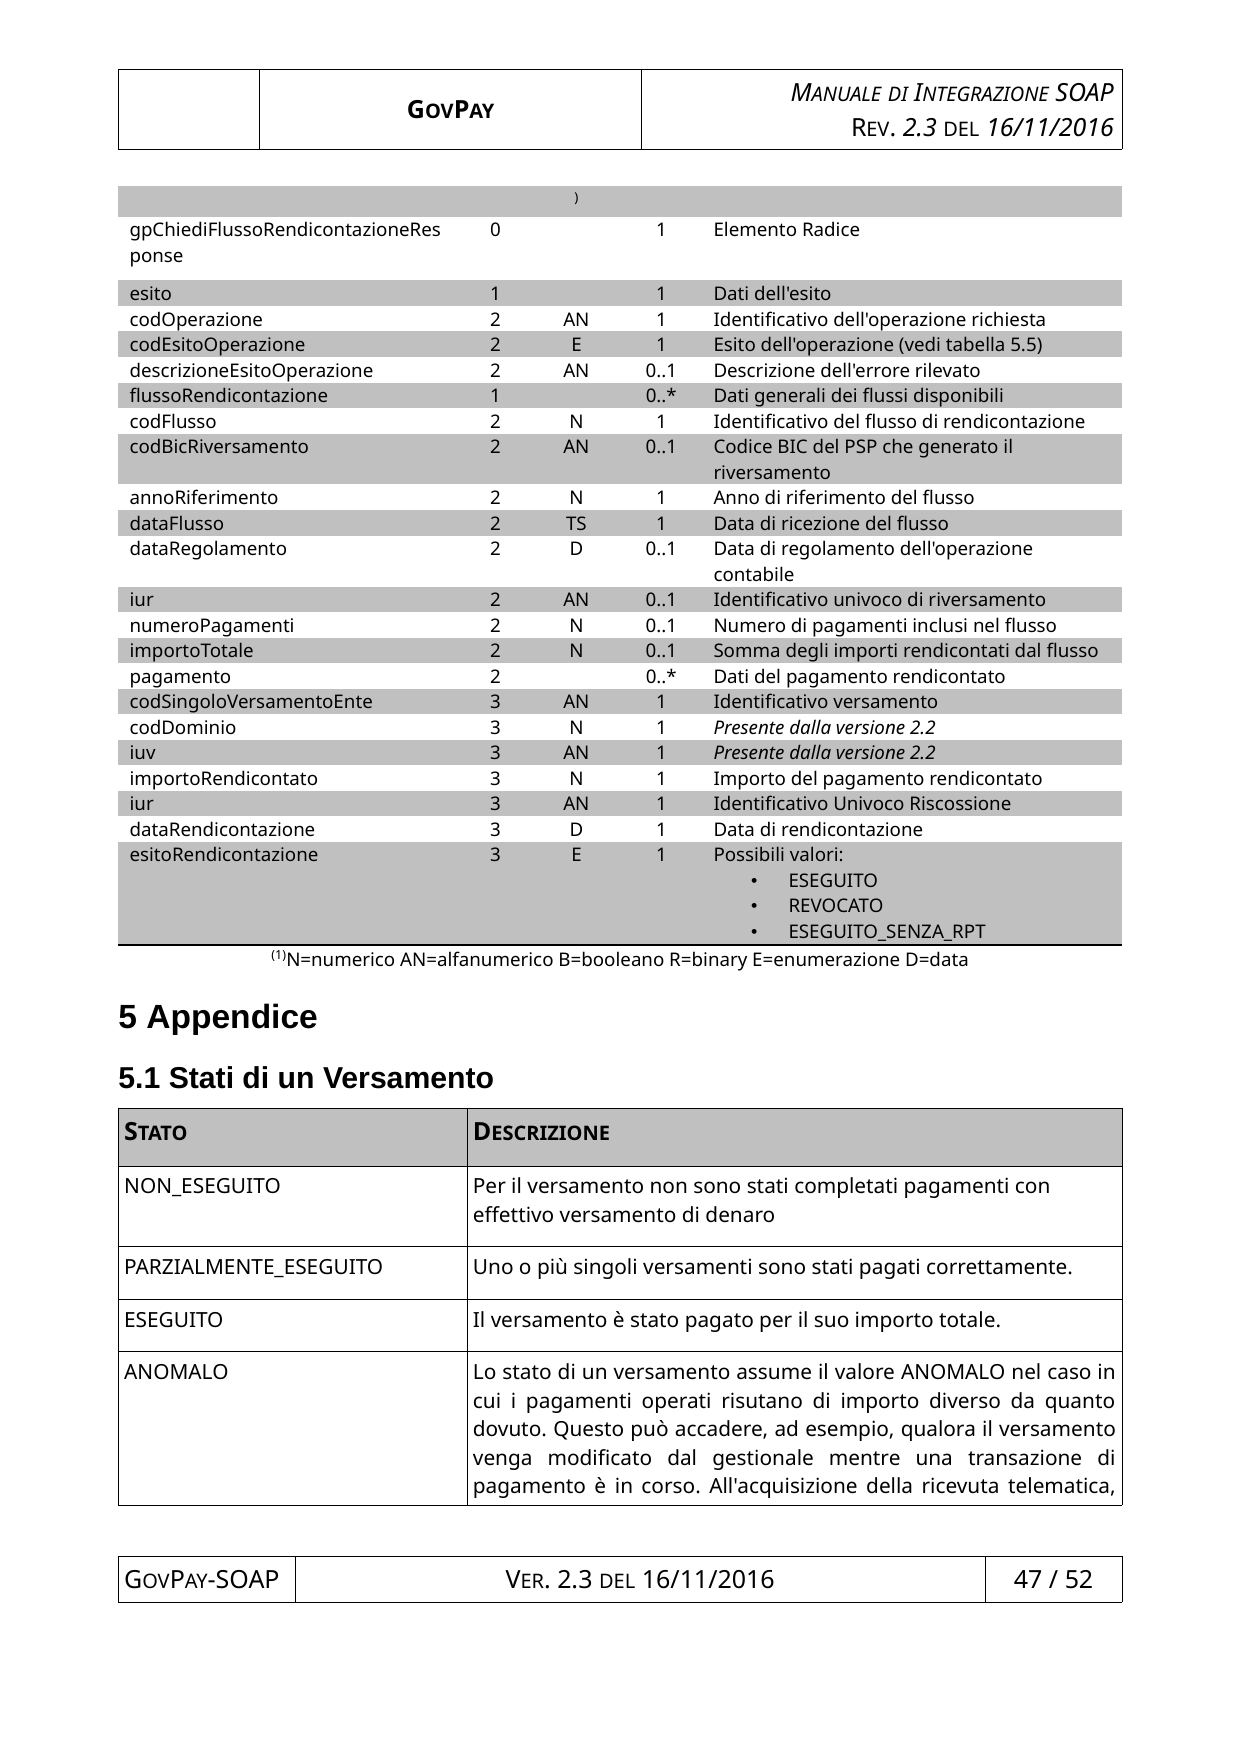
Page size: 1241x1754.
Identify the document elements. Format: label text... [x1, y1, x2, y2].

table_cell 1 [620, 280, 702, 306]
table_cell AN [532, 740, 620, 765]
table_cell [620, 186, 702, 217]
table_cell [702, 186, 1122, 217]
table_cell esito [118, 280, 458, 306]
table_cell codOperazione [118, 306, 458, 331]
table_cell importoTotale [118, 638, 458, 663]
table_cell N [532, 638, 620, 663]
table_cell N [532, 714, 620, 740]
table_cell AN [532, 791, 620, 816]
table_cell TS [532, 510, 620, 536]
table_cell Lo stato di un versamento assume il valore ANOMALO nel caso in cui i pagamenti operati risutano di importo diverso da quanto dovuto. Questo può accadere, ad esempio, qualora il versamento venga modificato dal gestionale mentre una transazione di pagamento è in corso. All'acquisizione della ricevuta telematica, [468, 1352, 1122, 1505]
table_cell [532, 280, 620, 306]
table_cell 2 [458, 510, 532, 536]
table_cell annoRiferimento [118, 485, 458, 510]
table_cell 0..1 [620, 612, 702, 638]
table_cell 1 [620, 217, 702, 280]
table_cell AN [532, 587, 620, 612]
table_cell Dati generali dei flussi disponibili [702, 383, 1122, 408]
table_cell AN [532, 434, 620, 484]
table_cell 1 [620, 485, 702, 510]
table_cell Importo del pagamento rendicontato [702, 765, 1122, 791]
table_cell 1 [620, 816, 702, 842]
table_cell 1 [620, 331, 702, 357]
table_cell iur [118, 791, 458, 816]
table_cell D [532, 536, 620, 587]
table_cell numeroPagamenti [118, 612, 458, 638]
table_cell ) [532, 186, 620, 217]
table_cell 1 [620, 842, 702, 944]
table_cell 1 [458, 280, 532, 306]
table_cell PARZIALMENTE_ESEGUITO [119, 1247, 467, 1299]
table_cell Anno di riferimento del flusso [702, 485, 1122, 510]
table_cell 2 [458, 331, 532, 357]
table_cell 2 [458, 408, 532, 433]
table_cell pagamento [118, 663, 458, 689]
table_cell Identificativo dell'operazione richiesta [702, 306, 1122, 331]
table_cell Identificativo versamento [702, 689, 1122, 714]
table_cell 1 [620, 306, 702, 331]
table_cell Data di rendicontazione [702, 816, 1122, 842]
table_cell Esito dell'operazione (vedi tabella 5.5) [702, 331, 1122, 357]
table_cell Descrizione dell'errore rilevato [702, 357, 1122, 382]
table_cell N [532, 765, 620, 791]
table_cell 3 [458, 816, 532, 842]
table_cell 1 [620, 791, 702, 816]
table_cell 1 [620, 765, 702, 791]
table_cell Identificativo del flusso di rendicontazione [702, 408, 1122, 433]
table_cell 0..1 [620, 536, 702, 587]
table_cell Possibili valori: ESEGUITO REVOCATO ESEGUITO_SENZA_RPT [702, 842, 1122, 944]
table_cell Identificativo Univoco Riscossione [702, 791, 1122, 816]
table_cell E [532, 842, 620, 944]
table_cell descrizioneEsitoOperazione [118, 357, 458, 382]
table_cell Identificativo univoco di riversamento [702, 587, 1122, 612]
table_cell 2 [458, 434, 532, 484]
table_cell 2 [458, 357, 532, 382]
table_cell Presente dalla versione 2.2 [702, 740, 1122, 765]
table_cell 0..1 [620, 357, 702, 382]
subtitle Appendice [118, 996, 1122, 1035]
table_cell 2 [458, 587, 532, 612]
table_cell 2 [458, 306, 532, 331]
table_cell 0..* [620, 383, 702, 408]
table_cell importoRendicontato [118, 765, 458, 791]
table_cell D [532, 816, 620, 842]
table_cell Elemento Radice [702, 217, 1122, 280]
table_cell ESEGUITO [119, 1300, 467, 1351]
table_cell N [532, 408, 620, 433]
table_cell ANOMALO [119, 1352, 467, 1505]
table_cell Per il versamento non sono stati completati pagamenti con effettivo versamento di denaro [468, 1167, 1122, 1246]
table_cell Somma degli importi rendicontati dal flusso [702, 638, 1122, 663]
table_cell Uno o più singoli versamenti sono stati pagati correttamente. [468, 1247, 1122, 1299]
table_cell iur [118, 587, 458, 612]
table_cell 2 [458, 663, 532, 689]
text (1)N=numerico AN=alfanumerico B=booleano R=binary E=enumerazione D=data [118, 946, 1122, 971]
table_cell 2 [458, 638, 532, 663]
table_cell [118, 186, 458, 217]
table_cell gpChiediFlussoRendicontazioneResponse [118, 217, 458, 280]
table_cell dataRegolamento [118, 536, 458, 587]
table_cell 1 [620, 740, 702, 765]
table_cell AN [532, 357, 620, 382]
table_cell 2 [458, 536, 532, 587]
table_cell 3 [458, 714, 532, 740]
table_cell 0 [458, 217, 532, 280]
table_cell dataRendicontazione [118, 816, 458, 842]
table_cell Data di ricezione del flusso [702, 510, 1122, 536]
table_cell NON_ESEGUITO [119, 1167, 467, 1246]
table_cell AN [532, 689, 620, 714]
table_cell 3 [458, 689, 532, 714]
table_cell N [532, 485, 620, 510]
table_cell codEsitoOperazione [118, 331, 458, 357]
table_cell 1 [458, 383, 532, 408]
table_cell codDominio [118, 714, 458, 740]
table_cell iuv [118, 740, 458, 765]
table_cell 1 [620, 689, 702, 714]
table_cell [532, 383, 620, 408]
table_cell esitoRendicontazione [118, 842, 458, 944]
table_cell 3 [458, 740, 532, 765]
table_cell codSingoloVersamentoEnte [118, 689, 458, 714]
table_cell Presente dalla versione 2.2 [702, 714, 1122, 740]
table_cell 0..1 [620, 638, 702, 663]
table_cell Il versamento è stato pagato per il suo importo totale. [468, 1300, 1122, 1351]
table_cell Dati dell'esito [702, 280, 1122, 306]
table_cell 2 [458, 612, 532, 638]
table_cell Data di regolamento dell'operazione contabile [702, 536, 1122, 587]
table_cell 3 [458, 791, 532, 816]
table_header Descrizione [468, 1109, 1122, 1166]
table_cell 1 [620, 714, 702, 740]
table_cell [532, 663, 620, 689]
table_cell 0..* [620, 663, 702, 689]
table_cell codBicRiversamento [118, 434, 458, 484]
table_cell [458, 186, 532, 217]
table_cell Codice BIC del PSP che generato il riversamento [702, 434, 1122, 484]
table_header Stato [119, 1109, 467, 1166]
table_cell Dati del pagamento rendicontato [702, 663, 1122, 689]
table_cell 1 [620, 408, 702, 433]
table_cell codFlusso [118, 408, 458, 433]
table_cell [532, 217, 620, 280]
table_cell 0..1 [620, 587, 702, 612]
table_cell 1 [620, 510, 702, 536]
table_cell 3 [458, 765, 532, 791]
table_cell N [532, 612, 620, 638]
subtitle Stati di un Versamento [118, 1060, 1122, 1095]
table_cell 2 [458, 485, 532, 510]
table_cell AN [532, 306, 620, 331]
table_cell Numero di pagamenti inclusi nel flusso [702, 612, 1122, 638]
table_cell dataFlusso [118, 510, 458, 536]
table_cell E [532, 331, 620, 357]
table_cell flussoRendicontazione [118, 383, 458, 408]
table_cell 3 [458, 842, 532, 944]
table_cell 0..1 [620, 434, 702, 484]
